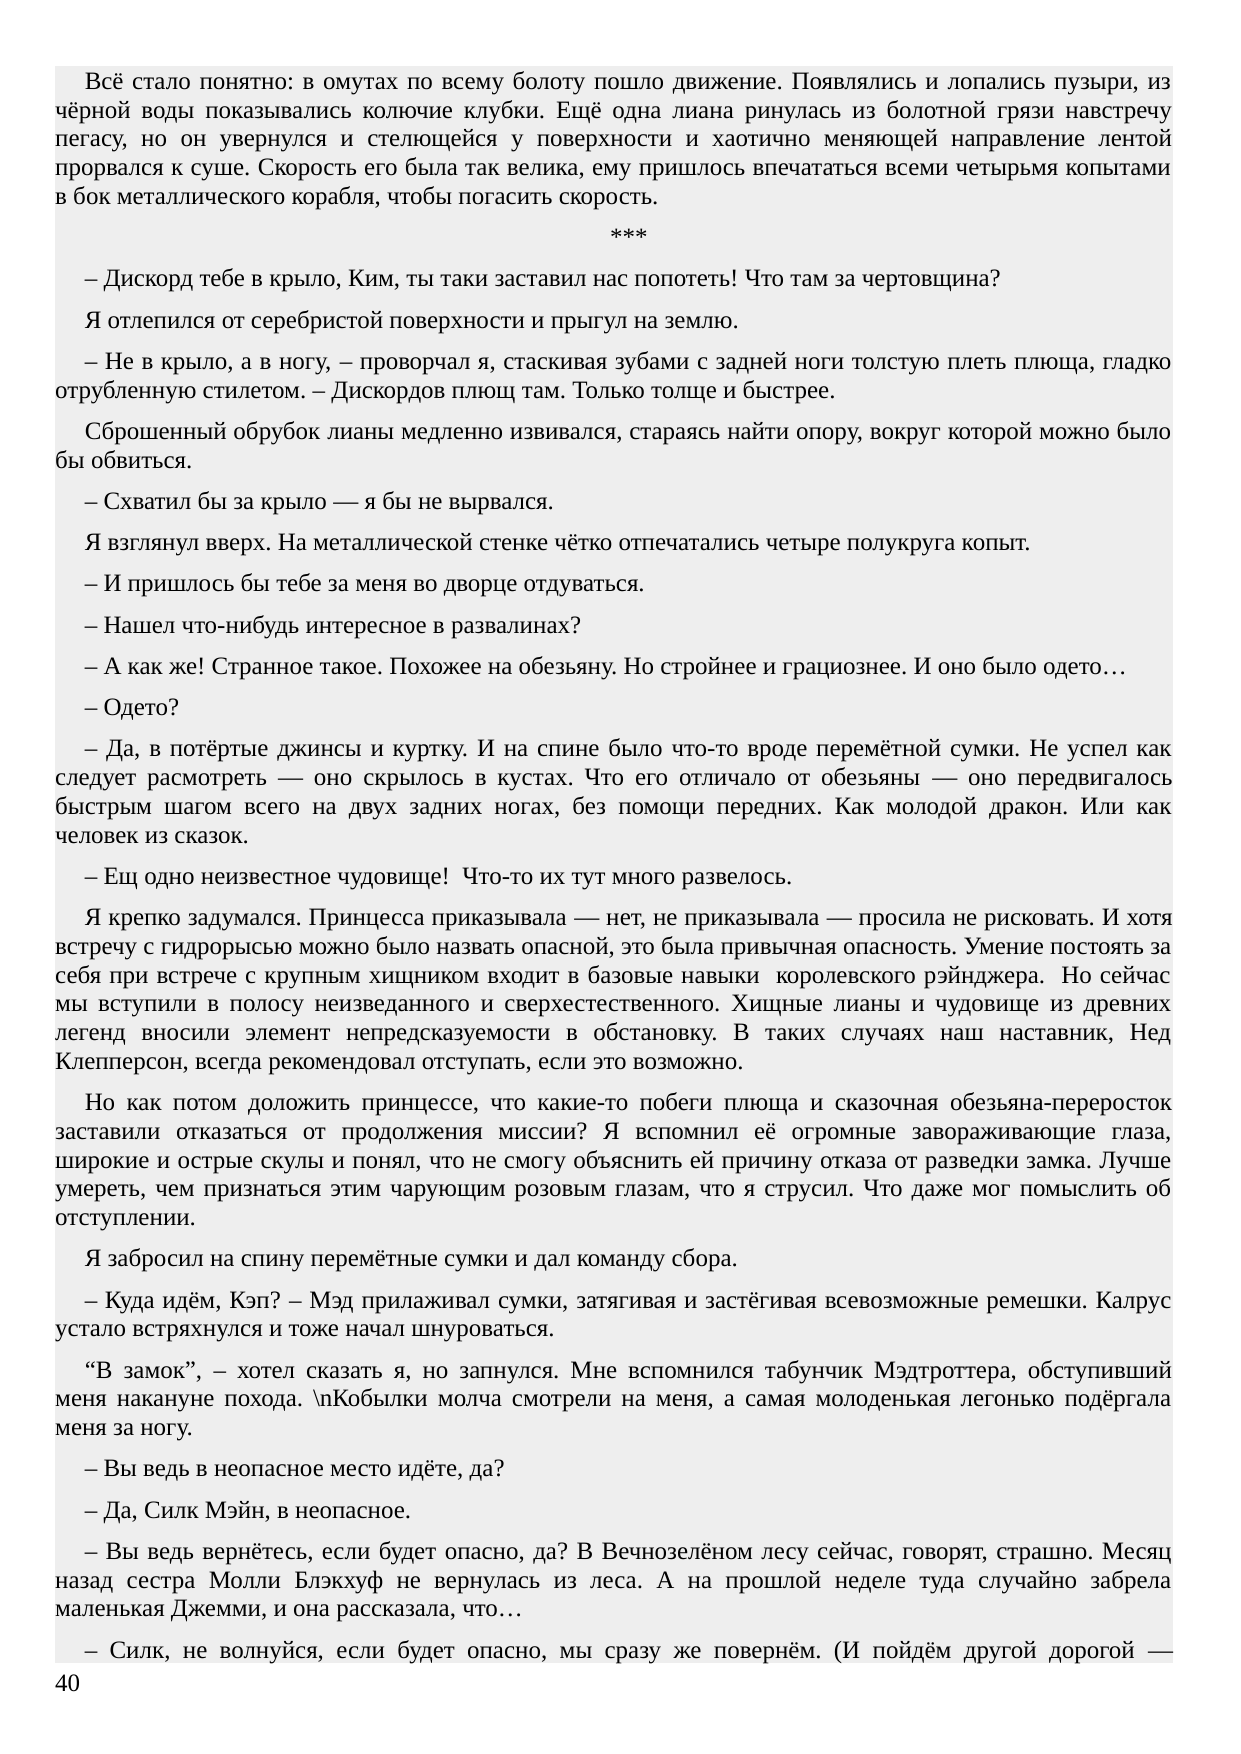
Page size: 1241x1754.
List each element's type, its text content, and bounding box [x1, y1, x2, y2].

text – Одето? [55, 692, 1173, 721]
text – Дискорд тебе в крыло, Ким, ты таки заставил нас попотеть! Что там за чертовщина? [55, 263, 1173, 292]
text – Не в крыло, а в ногу, – проворчал я, стаскивая зубами с задней ноги толстую плеть плюща, гладко отрубленную стилетом. – Дискордов плющ там. Только толще и быстрее. [55, 346, 1173, 403]
text – И пришлось бы тебе за меня во дворце отдуваться. [55, 568, 1173, 597]
text Я отлепился от серебристой поверхности и прыгул на землю. [55, 305, 1173, 333]
text Я крепко задумался. Принцесса приказывала — нет, не приказывала — просила не рисковать. И хотя встречу с гидрорысью можно было назвать опасной, это была привычная опасность. Умение постоять за себя при встрече с крупным хищником входит в базовые навыки королевского рэйнджера. Но сейчас мы вступили в полосу неизведанного и сверхестественного. Хищные лианы и чудовище из древних легенд вносили элемент непредсказуемости в обстановку. В таких случаях наш наставник, Нед Клепперсон, всегда рекомендовал отступать, если это возможно. [55, 902, 1173, 1075]
text – Вы ведь в неопасное место идёте, да? [55, 1453, 1173, 1482]
text – Да, Силк Мэйн, в неопасное. [55, 1495, 1173, 1523]
text “В замок”, – хотел сказать я, но запнулся. Мне вспомнился табунчик Мэдтроттера, обступивший меня накануне похода. \nКобылки молча смотрели на меня, а самая молоденькая легонько подёргала меня за ногу. [55, 1355, 1173, 1441]
text Всё стало понятно: в омутах по всему болоту пошло движение. Появлялись и лопались пузыри, из чёрной воды показывались колючие клубки. Ещё одна лиана ринулась из болотной грязи навстречу пегасу, но он увернулся и стелющейся у поверхности и хаотично меняющей направление лентой прорвался к суше. Скорость его была так велика, ему пришлось впечататься всеми четырьмя копытами в бок металлического корабля, чтобы погасить скорость. [55, 66, 1173, 210]
text Я взглянул вверх. На металлической стенке чётко отпечатались четыре полукруга копыт. [55, 527, 1173, 556]
text Сброшенный обрубок лианы медленно извивался, стараясь найти опору, вокруг которой можно было бы обвиться. [55, 416, 1173, 473]
text – Куда идём, Кэп? – Мэд прилаживал сумки, затягивая и застёгивая всевозможные ремешки. Калрус устало встряхнулся и тоже начал шнуроваться. [55, 1285, 1173, 1342]
text – Нашел что-нибудь интересное в развалинах? [55, 610, 1173, 638]
text Но как потом доложить принцессе, что какие-то побеги плюща и сказочная обезьяна-переросток заставили отказаться от продолжения миссии? Я вспомнил её огромные завораживающие глаза, широкие и острые скулы и понял, что не смогу объяснить ей причину отказа от разведки замка. Лучше умереть, чем признаться этим чарующим розовым глазам, что я струсил. Что даже мог помыслить об отступлении. [55, 1087, 1173, 1231]
text *** [55, 222, 1173, 251]
text – Да, в потёртые джинсы и куртку. И на спине было что-то вроде перемётной сумки. Не успел как следует расмотреть — оно скрылось в кустах. Что его отличало от обезьяны — оно передвигалось быстрым шагом всего на двух задних ногах, без помощи передних. Как молодой дракон. Или как человек из сказок. [55, 733, 1173, 848]
text – Силк, не волнуйся, если будет опасно, мы сразу же повернём. (И пойдём другой дорогой — [55, 1635, 1173, 1663]
text – Схватил бы за крыло — я бы не вырвался. [55, 486, 1173, 515]
text – Вы ведь вернётесь, если будет опасно, да? В Вечнозелёном лесу сейчас, говорят, страшно. Месяц назад сестра Молли Блэкхуф не вернулась из леса. А на прошлой неделе туда случайно забрела маленькая Джемми, и она рассказала, что… [55, 1536, 1173, 1622]
text – Ещ одно неизвестное чудовище! Что-то их тут много развелось. [55, 861, 1173, 890]
text – А как же! Странное такое. Похожее на обезьяну. Но стройнее и грациознее. И оно было одето… [55, 651, 1173, 680]
text Я забросил на спину перемётные сумки и дал команду сбора. [55, 1243, 1173, 1272]
